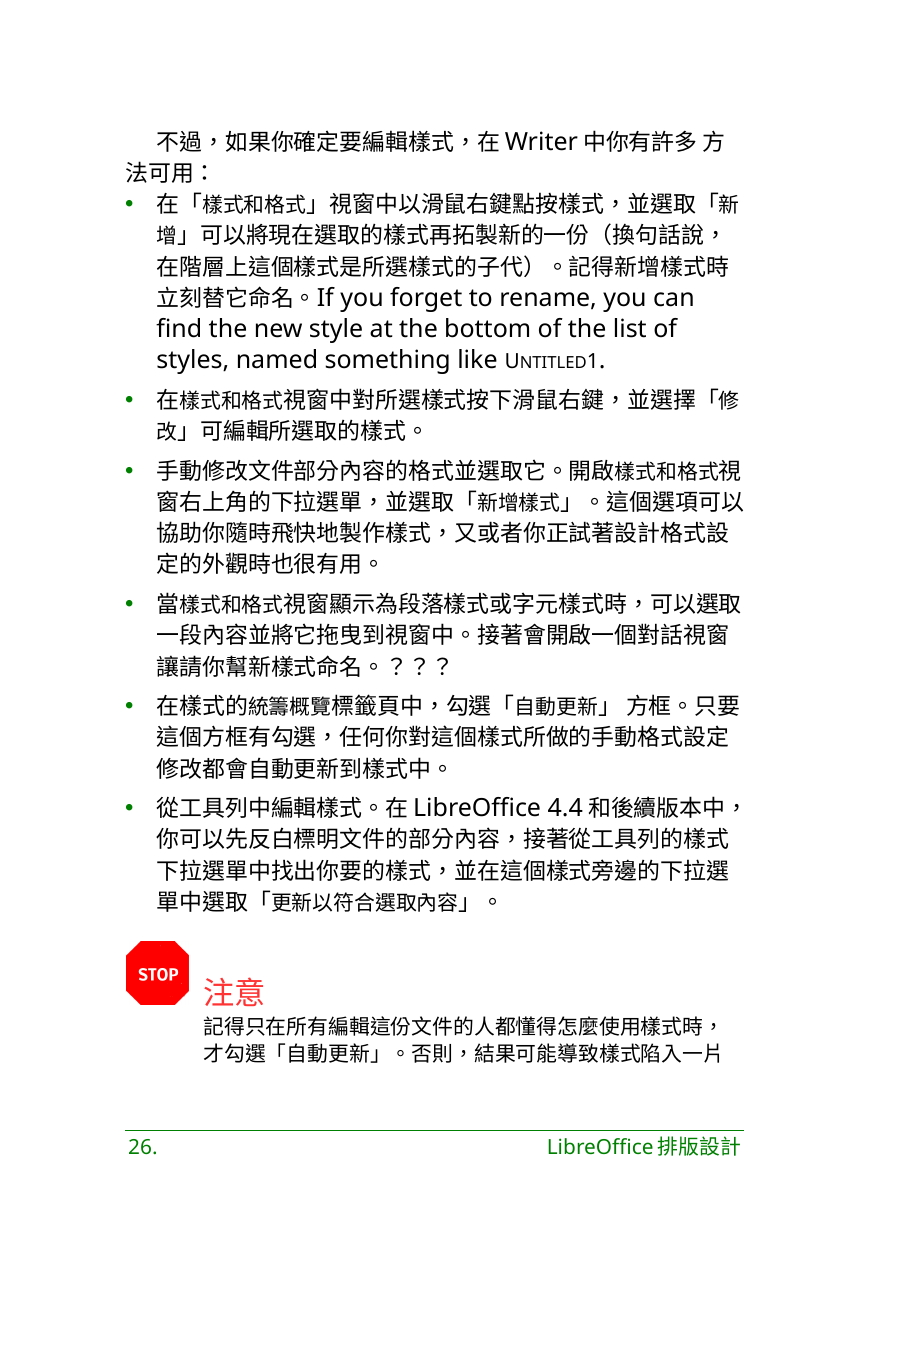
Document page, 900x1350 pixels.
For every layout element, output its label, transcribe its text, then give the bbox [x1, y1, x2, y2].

picture [126, 941, 189, 1005]
text 不過，如果你確定要編輯樣式，在Writer中你有許多 方法可用： [125, 125, 744, 187]
list 在「樣式和格式」視窗中以滑鼠右鍵點按樣式，並選取「新增」可以將現在選取的樣式再拓製新的一份（換句話說，在階層上這個樣式是所選樣式的子代）。記得新增樣式時立刻替它命名。If you forget to rename, you can find the new style at the bottom of the list of styles, named something like Untitled1. [125, 187, 744, 375]
list 注意 [125, 941, 744, 1013]
list 在樣式的統籌概覽標籤頁中，勾選「自動更新」 方框。只要這個方框有勾選，任何你對這個樣式所做的手動格式設定修改都會自動更新到樣式中。 [125, 689, 744, 783]
list 從工具列中編輯樣式。在LibreOffice 4.4和後續版本中，你可以先反白標明文件的部分內容，接著從工具列的樣式下拉選單中找出你要的樣式，並在這個樣式旁邊的下拉選單中選取「更新以符合選取內容」。 [125, 792, 744, 917]
list 當樣式和格式視窗顯示為段落樣式或字元樣式時，可以選取一段內容並將它拖曳到視窗中。接著會開啟一個對話視窗讓請你幫新樣式命名。？？？ [125, 587, 744, 681]
list 手動修改文件部分內容的格式並選取它。開啟樣式和格式視窗右上角的下拉選單，並選取「新增樣式」。這個選項可以協助你隨時飛快地製作樣式，又或者你正試著設計格式設定的外觀時也很有用。 [125, 454, 744, 579]
list 在樣式和格式視窗中對所選樣式按下滑鼠右鍵，並選擇「修改」可編輯所選取的樣式。 [125, 383, 744, 446]
text 記得只在所有編輯這份文件的人都懂得怎麼使用樣式時，才勾選「自動更新」。否則，結果可能導致樣式陷入一片 [203, 1013, 744, 1067]
